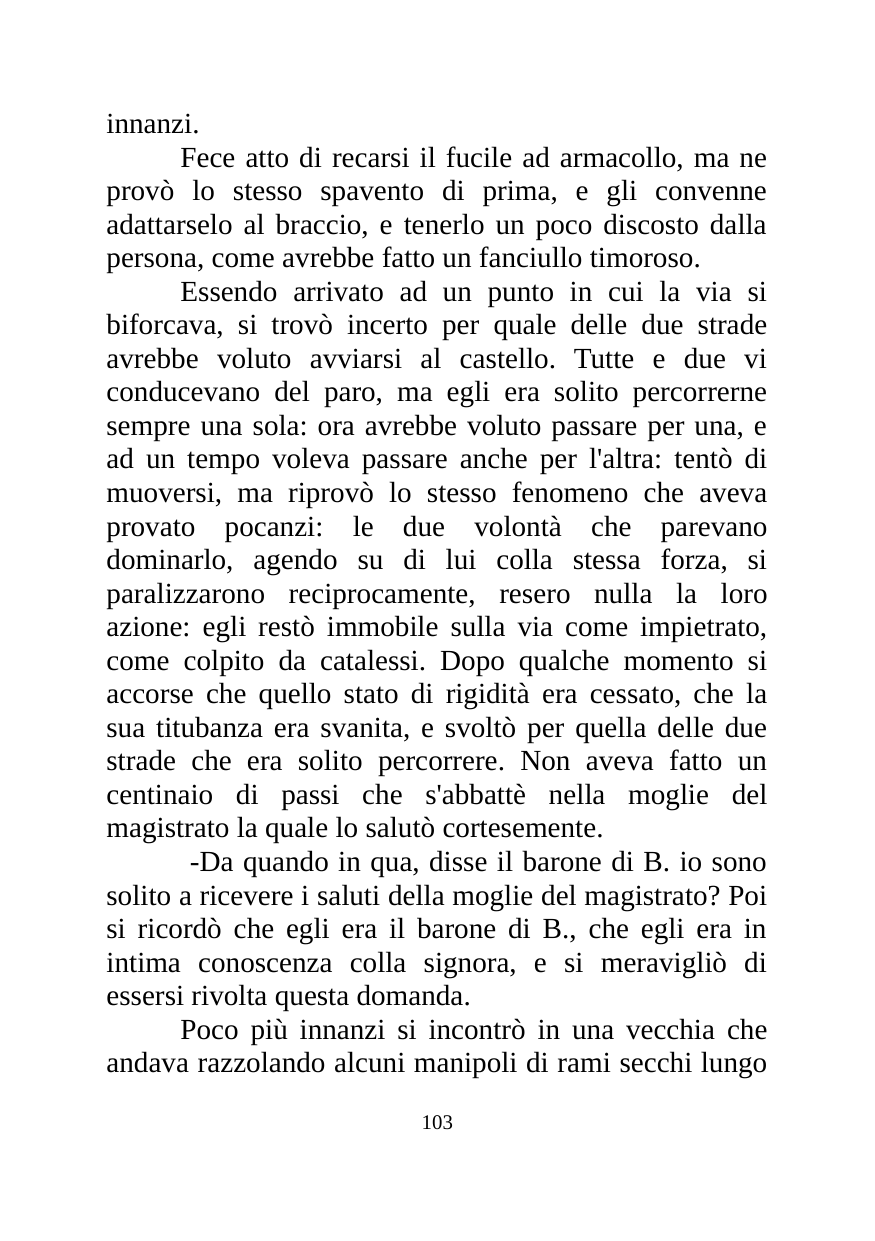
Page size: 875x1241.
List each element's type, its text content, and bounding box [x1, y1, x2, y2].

text -Da quando in qua, disse il barone di B. io sono solito a ricevere i saluti della moglie del magistrato? Poi si ricordò che egli era il barone di B., che egli era in intima conoscenza colla signora, e si meravigliò di essersi rivolta questa domanda. [106, 844, 768, 1012]
text Essendo arrivato ad un punto in cui la via si biforcava, si trovò incerto per quale delle due strade avrebbe voluto avviarsi al castello. Tutte e due vi conducevano del paro, ma egli era solito percorrerne sempre una sola: ora avrebbe voluto passare per una, e ad un tempo voleva passare anche per l'altra: tentò di muoversi, ma riprovò lo stesso fenomeno che aveva provato pocanzi: le due volontà che parevano dominarlo, agendo su di lui colla stessa forza, si paralizzarono reciprocamente, resero nulla la loro azione: egli restò immobile sulla via come impietrato, come colpito da catalessi. Dopo qualche momento si accorse che quello stato di rigidità era cessato, che la sua titubanza era svanita, e svoltò per quella delle due strade che era solito percorrere. Non aveva fatto un centinaio di passi che s'abbattè nella moglie del magistrato la quale lo salutò cortesemente. [106, 274, 768, 844]
text Fece atto di recarsi il fucile ad armacollo, ma ne provò lo stesso spavento di prima, e gli convenne adattarselo al braccio, e tenerlo un poco discosto dalla persona, come avrebbe fatto un fanciullo timoroso. [106, 140, 768, 274]
text innanzi. [106, 106, 768, 140]
text Poco più innanzi si incontrò in una vecchia che andava razzolando alcuni manipoli di rami secchi lungo [106, 1012, 768, 1079]
